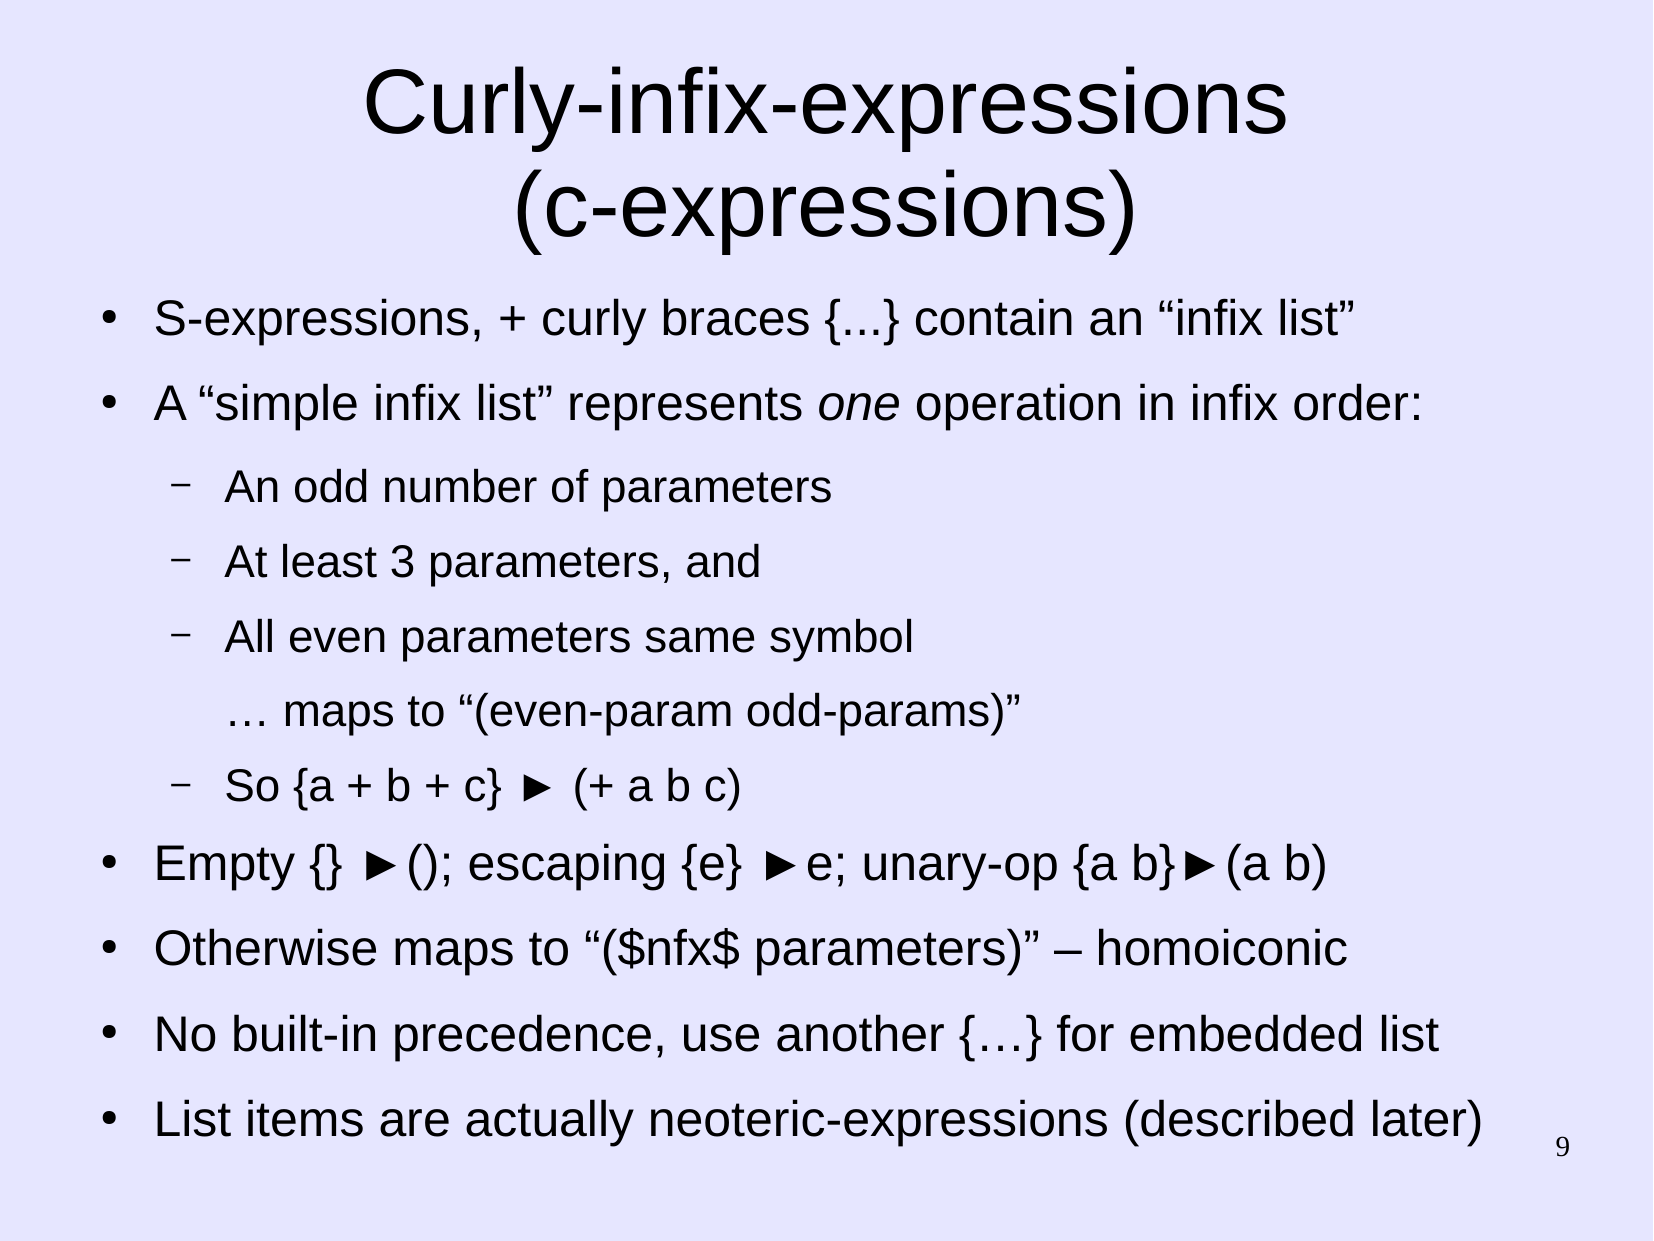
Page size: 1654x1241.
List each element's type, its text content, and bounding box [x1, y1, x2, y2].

list S-expressions, + curly braces {...} contain an “infix list” A “simple infix list” represents one operation in infix order: An odd number of parameters At least 3 parameters, and All even parameters same symbol … maps to “(even-param odd-params)” So {a + b + c} ► (+ a b c) Empty {} ►(); escaping {e} ►e; unary-op {a b}►(a b) Otherwise maps to “($nfx$ parameters)” – homoiconic No built-in precedence, use another {…} for embedded list List items are actually neoteric-expressions (described later) [82, 290, 1591, 1171]
title Curly-infix-expressions (c-expressions) [82, 49, 1571, 257]
